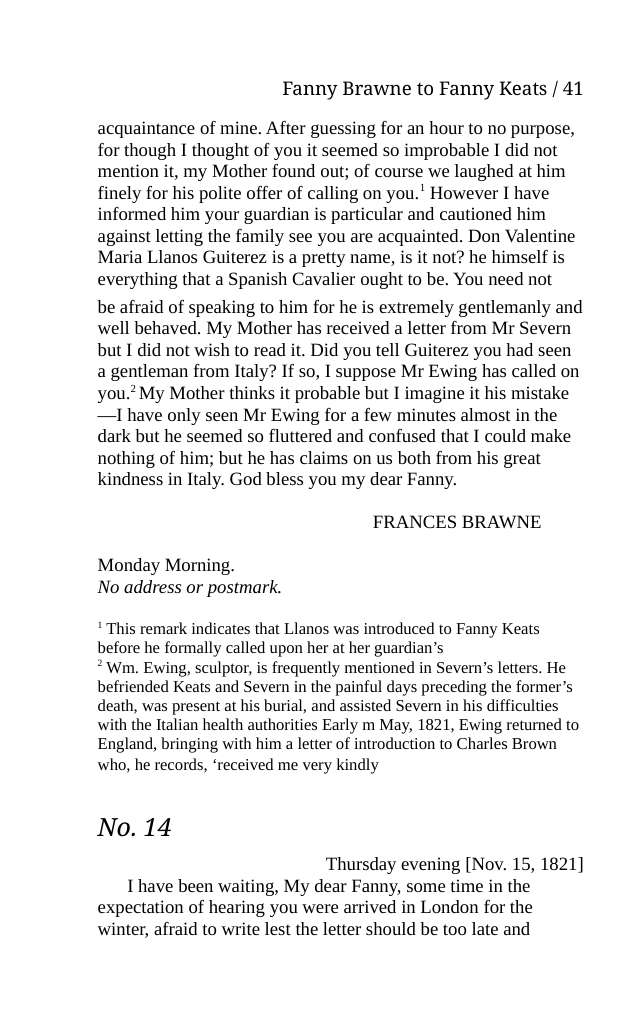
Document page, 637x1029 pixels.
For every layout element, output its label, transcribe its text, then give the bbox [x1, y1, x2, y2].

text 2 Wm. Ewing, sculptor, is frequently mentioned in Severn’s letters. He befriended Keats and Severn in the painful days preceding the former’s death, was present at his burial, and assisted Severn in his difficulties with the Italian health authorities Early m May, 1821, Ewing returned to England, bringing with him a letter of introduction to Charles Brown who, he records, ‘received me very kindly [97, 657, 583, 775]
text 1 This remark indicates that Llanos was introduced to Fanny Keats before he formally called upon her at her guardian’s [97, 619, 583, 657]
text be afraid of speaking to him for he is extremely gentlemanly and well behaved. My Mother has received a letter from Mr Severn but I did not wish to read it. Did you tell Guiterez you had seen a gentleman from Italy? If so, I suppose Mr Ewing has called on you.2 My Mother thinks it probable but I imagine it his mistake—I have only seen Mr Ewing for a few minutes almost in the dark but he seemed so fluttered and confused that I could make nothing of him; but he has claims on us both from his great kindness in Italy. God bless you my dear Fanny. [97, 296, 583, 490]
text No address or postmark. [97, 576, 583, 597]
text I have been waiting, My dear Fanny, some time in the expectation of hearing you were arrived in London for the winter, afraid to write lest the letter should be too late and [97, 874, 583, 939]
subtitle No. 14 [97, 810, 583, 844]
text Thursday evening [Nov. 15, 1821] [97, 853, 583, 874]
text FRANCES BRAWNE [97, 511, 583, 533]
text Monday Morning. [97, 554, 583, 576]
text acquaintance of mine. After guessing for an hour to no purpose, for though I thought of you it seemed so improbable I did not mention it, my Mother found out; of course we laughed at him finely for his polite offer of calling on you.1 However I have informed him your guardian is particular and cautioned him against letting the family see you are acquainted. Don Valentine Maria Llanos Guiterez is a pretty name, is it not? he himself is everything that a Spanish Cavalier ought to be. You need not [97, 117, 583, 289]
